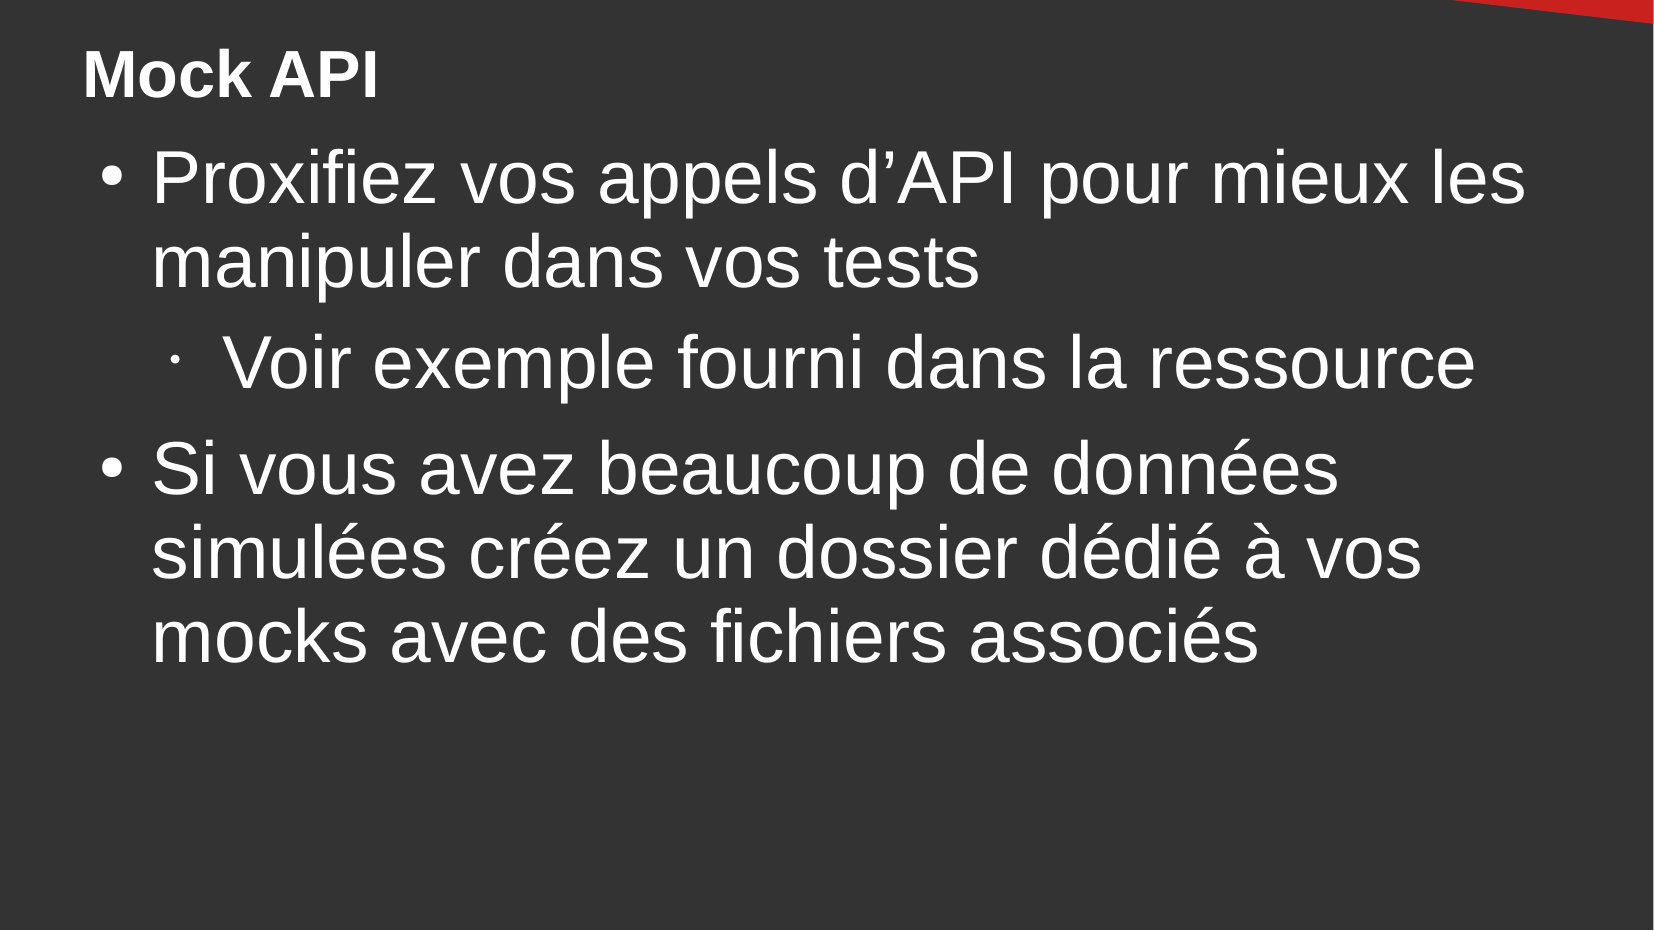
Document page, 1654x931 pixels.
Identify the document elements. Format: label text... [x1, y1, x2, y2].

title Mock API [82, 37, 1571, 112]
text_box [1450, 0, 1654, 24]
list Proxifiez vos appels d’API pour mieux les manipuler dans vos tests Voir exemple fourni dans la ressource Si vous avez beaucoup de données simulées créez un dossier dédié à vos mocks avec des fichiers associés [80, 135, 1619, 780]
